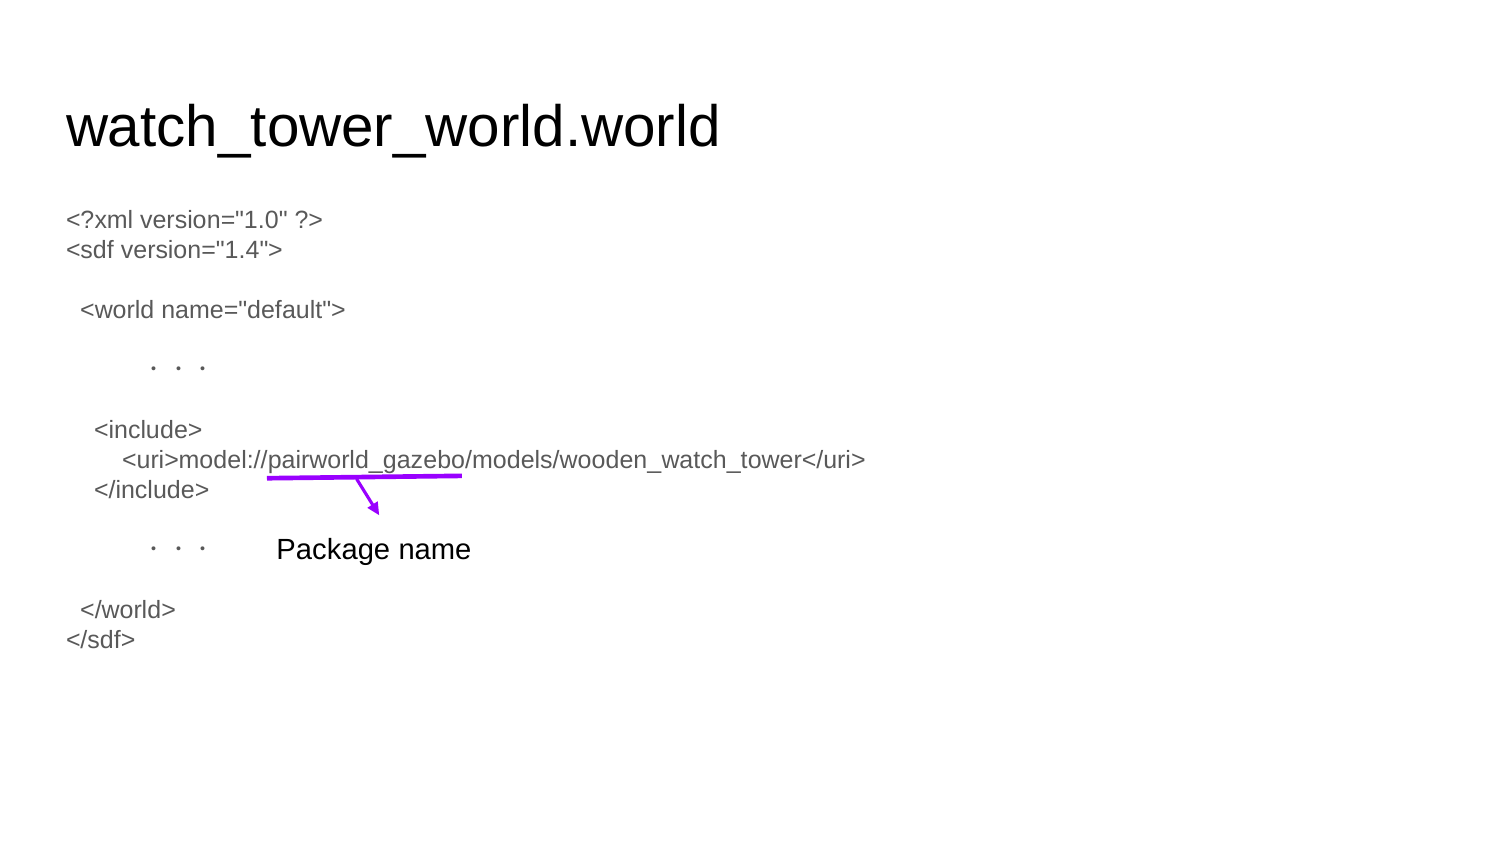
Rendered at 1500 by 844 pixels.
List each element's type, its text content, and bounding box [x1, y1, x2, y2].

title watch_tower_world.world [51, 72, 1449, 167]
list <?xml version="1.0" ?> <sdf version="1.4"> <world name="default"> ．．． <include> <uri>model://pairworld_gazebo/models/wooden_watch_tower</uri> </include> ．．． </world> </sdf> [51, 189, 1449, 750]
text_box Package name [261, 515, 497, 569]
